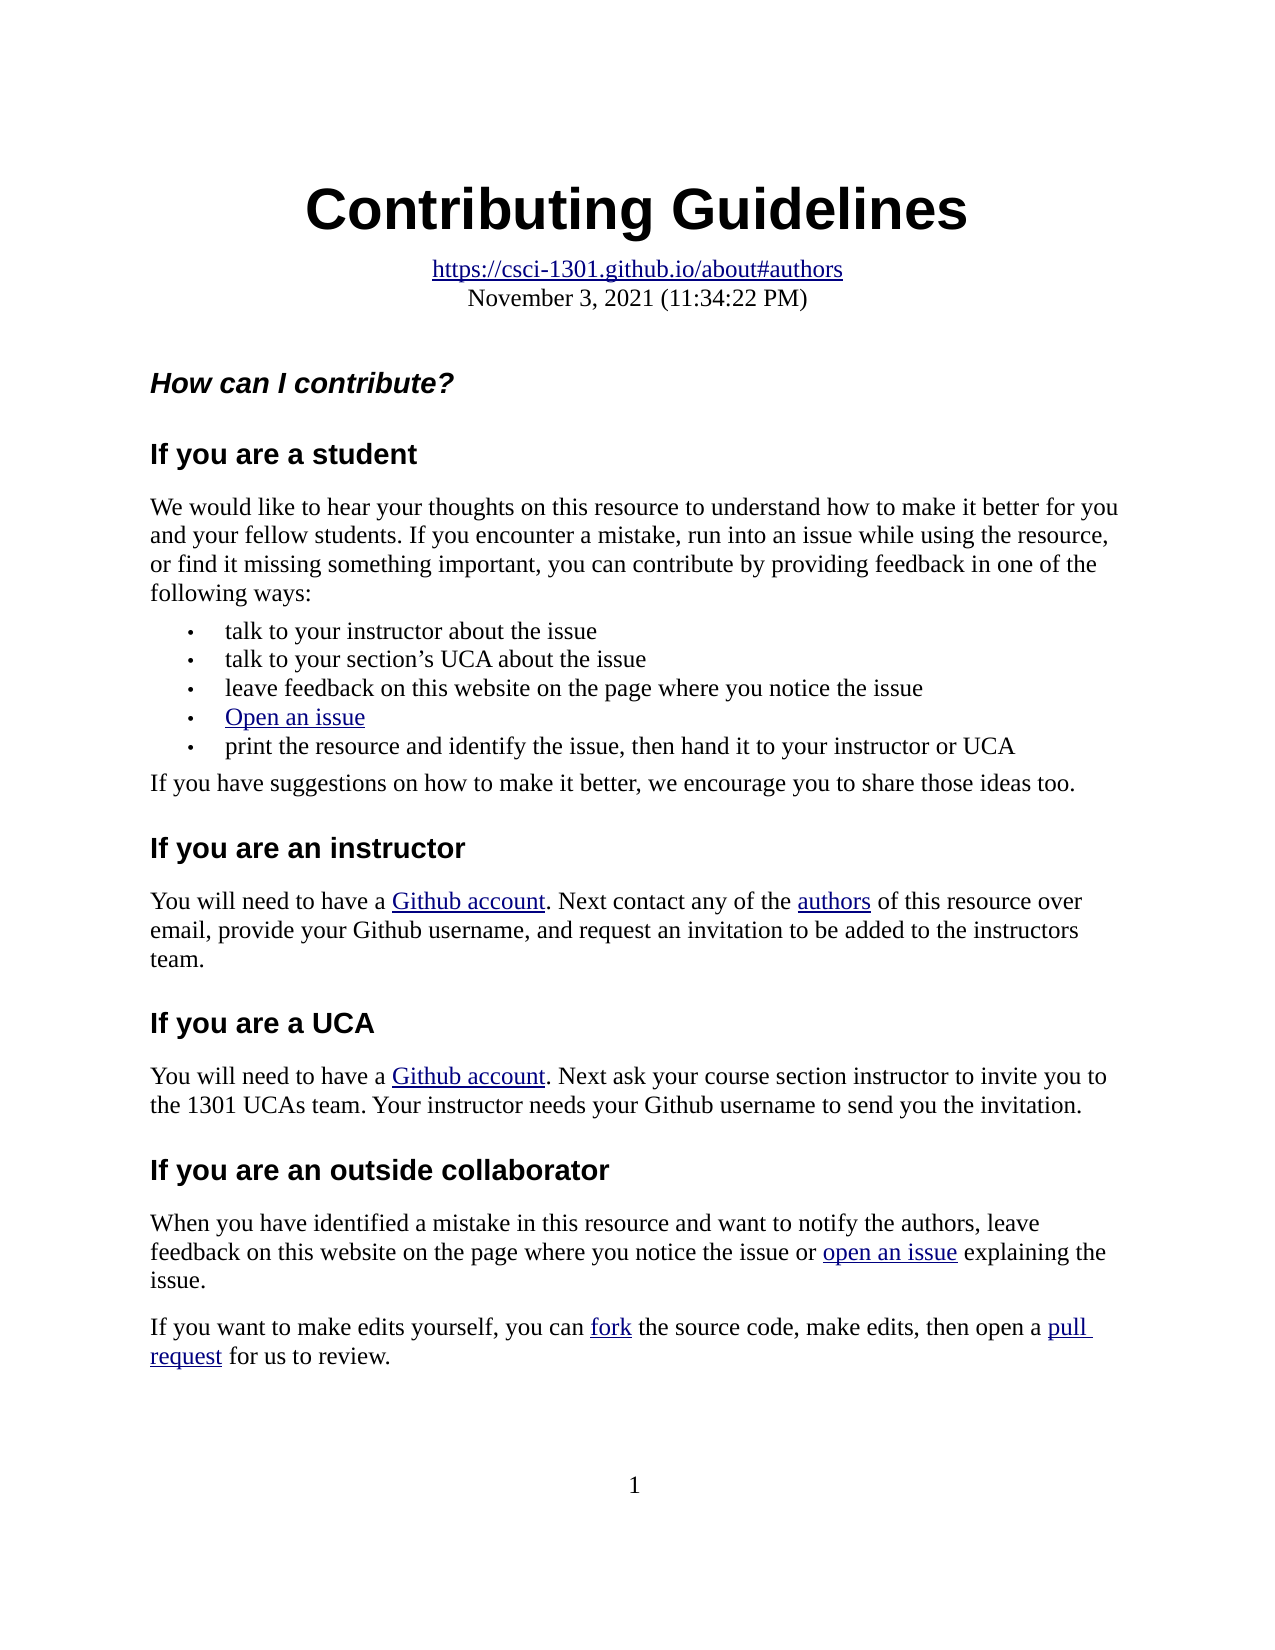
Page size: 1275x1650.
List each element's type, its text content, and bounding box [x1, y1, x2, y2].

text If you have suggestions on how to make it better, we encourage you to share those ideas too. [150, 768, 1125, 797]
list talk to your instructor about the issue [187, 616, 1125, 644]
text https://csci-1301.github.io/about#authors [150, 254, 1125, 283]
subtitle If you are an outside collaborator [150, 1153, 1125, 1186]
subtitle If you are a student [150, 437, 1125, 470]
text You will need to have a Github account. Next contact any of the authors of this resource over email, provide your Github username, and request an invitation to be added to the instructors team. [150, 886, 1125, 972]
title Contributing Guidelines [150, 175, 1125, 242]
text We would like to hear your thoughts on this resource to understand how to make it better for you and your fellow students. If you encounter a mistake, run into an issue while using the resource, or find it missing something important, you can contribute by providing feedback in one of the following ways: [150, 492, 1125, 607]
list talk to your section’s UCA about the issue [187, 644, 1125, 673]
subtitle If you are an instructor [150, 831, 1125, 865]
list leave feedback on this website on the page where you notice the issue [187, 673, 1125, 702]
list print the resource and identify the issue, then hand it to your instructor or UCA [187, 731, 1125, 759]
text When you have identified a mistake in this resource and want to notify the authors, leave feedback on this website on the page where you notice the issue or open an issue explaining the issue. [150, 1208, 1125, 1294]
text If you want to make edits yourself, you can fork the source code, make edits, then open a pull request for us to review. [150, 1312, 1125, 1369]
list Open an issue [187, 702, 1125, 731]
text You will need to have a Github account. Next ask your course section instructor to invite you to the 1301 UCAs team. Your instructor needs your Github username to send you the invitation. [150, 1061, 1125, 1119]
subtitle If you are a UCA [150, 1006, 1125, 1040]
subtitle How can I contribute? [150, 366, 1125, 399]
text November 3, 2021 (11:34:22 PM) [150, 283, 1125, 312]
